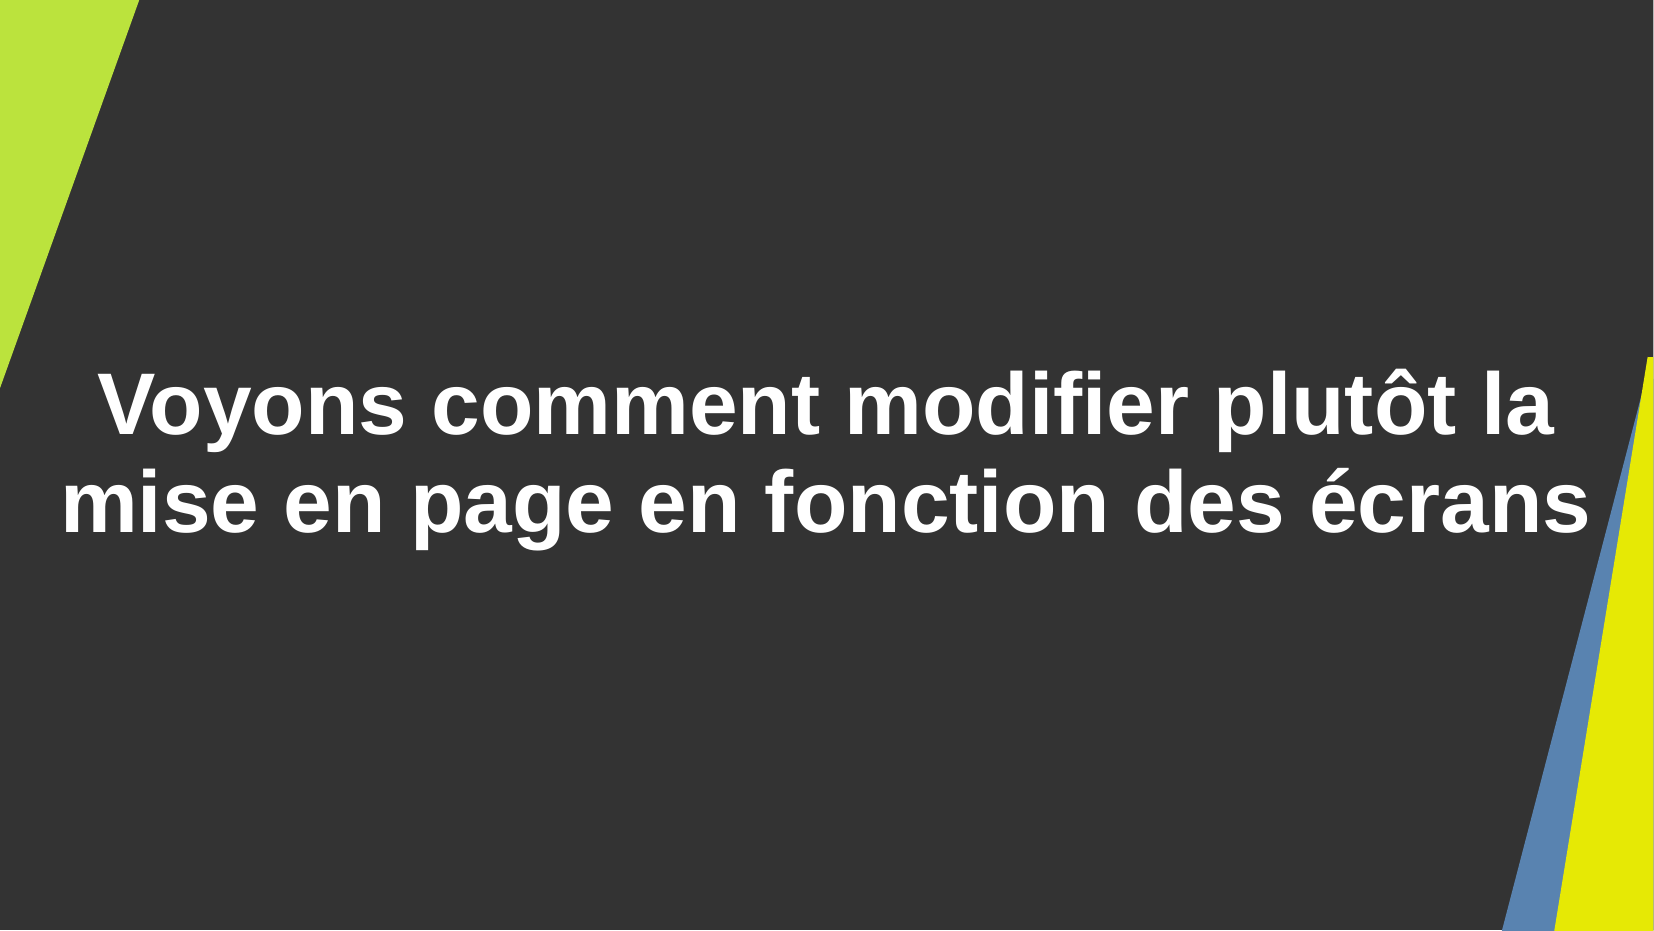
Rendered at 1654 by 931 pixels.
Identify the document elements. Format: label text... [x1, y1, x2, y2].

title Voyons comment modifier plutôt la mise en page en fonction des écrans [31, 355, 1622, 576]
text_box [0, 0, 140, 389]
text_box [1501, 356, 1654, 931]
